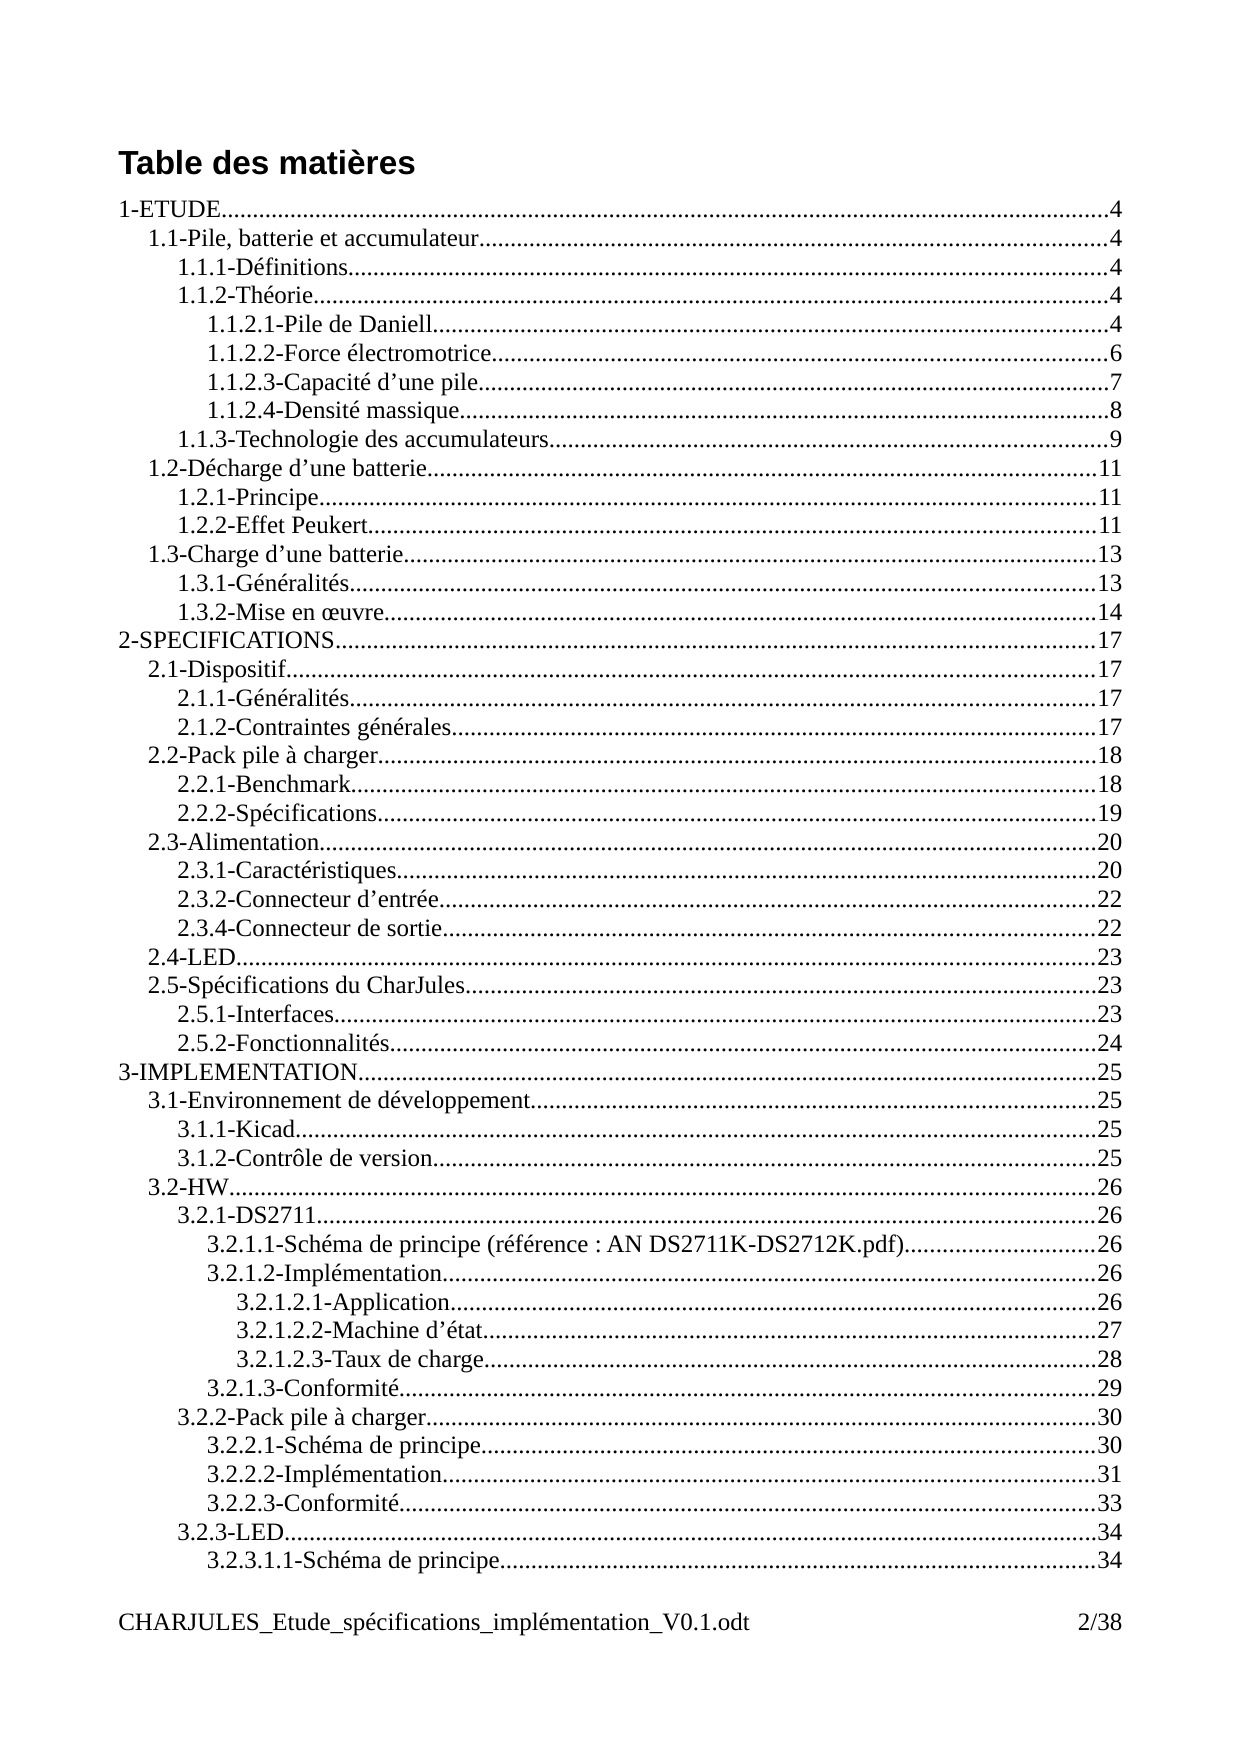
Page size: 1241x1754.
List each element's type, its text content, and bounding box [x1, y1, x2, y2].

text 3.2.1.2.2-Machine d’état 27 [236, 1315, 1122, 1344]
text 1.1.1-Définitions 4 [177, 252, 1122, 280]
text 2.2.1-Benchmark 18 [177, 769, 1122, 798]
text 1.1.2.3-Capacité d’une pile 7 [207, 367, 1122, 395]
text 3.2.1.1-Schéma de principe (référence : AN DS2711K-DS2712K.pdf) 26 [207, 1229, 1122, 1258]
text 2-SPECIFICATIONS 17 [118, 625, 1122, 654]
text 2.4-LED 23 [148, 942, 1122, 970]
text 2.2-Pack pile à charger 18 [148, 740, 1122, 769]
text 3.1.2-Contrôle de version 25 [177, 1143, 1122, 1172]
text 1.1.2.4-Densité massique 8 [207, 395, 1122, 424]
text 1.3.1-Généralités 13 [177, 568, 1122, 597]
text 3.2.1-DS2711 26 [177, 1200, 1122, 1229]
text 2.5-Spécifications du CharJules 23 [148, 970, 1122, 999]
text 3.1.1-Kicad 25 [177, 1114, 1122, 1143]
text 2.1.1-Généralités 17 [177, 683, 1122, 712]
text 1.1.2.2-Force électromotrice 6 [207, 338, 1122, 367]
text 1.2.1-Principe 11 [177, 482, 1122, 510]
text 2.3.4-Connecteur de sortie 22 [177, 913, 1122, 942]
text 2.2.2-Spécifications 19 [177, 798, 1122, 827]
text 2.1-Dispositif 17 [148, 654, 1122, 683]
text 3.2.2.3-Conformité 33 [207, 1488, 1122, 1517]
subtitle Table des matières [118, 143, 1122, 182]
text 3.2.1.2.1-Application 26 [236, 1287, 1122, 1315]
text 3.2.2.1-Schéma de principe 30 [207, 1430, 1122, 1459]
text 1.2-Décharge d’une batterie 11 [148, 453, 1122, 482]
text 3.2.1.3-Conformité 29 [207, 1373, 1122, 1402]
text 1.2.2-Effet Peukert 11 [177, 510, 1122, 539]
text 2.5.2-Fonctionnalités 24 [177, 1028, 1122, 1057]
text 3.2.3-LED 34 [177, 1517, 1122, 1545]
text 3.2-HW 26 [148, 1172, 1122, 1200]
text 1.1.3-Technologie des accumulateurs 9 [177, 424, 1122, 453]
text 1-ETUDE 4 [118, 194, 1122, 223]
text 3.2.1.2.3-Taux de charge 28 [236, 1344, 1122, 1373]
text 1.1-Pile, batterie et accumulateur 4 [148, 223, 1122, 252]
text 3.1-Environnement de développement 25 [148, 1085, 1122, 1114]
text 1.1.2.1-Pile de Daniell 4 [207, 309, 1122, 338]
text 2.1.2-Contraintes générales 17 [177, 712, 1122, 740]
text 2.3.2-Connecteur d’entrée 22 [177, 884, 1122, 913]
text 3.2.1.2-Implémentation 26 [207, 1258, 1122, 1287]
text 2.5.1-Interfaces 23 [177, 999, 1122, 1028]
text 3.2.3.1.1-Schéma de principe 34 [207, 1545, 1122, 1574]
text 2.3-Alimentation 20 [148, 827, 1122, 855]
text 3.2.2.2-Implémentation 31 [207, 1459, 1122, 1488]
text 3-IMPLEMENTATION 25 [118, 1057, 1122, 1085]
text 3.2.2-Pack pile à charger 30 [177, 1402, 1122, 1430]
text 1.1.2-Théorie 4 [177, 280, 1122, 309]
text 1.3.2-Mise en œuvre 14 [177, 597, 1122, 625]
text 2.3.1-Caractéristiques 20 [177, 855, 1122, 884]
text 1.3-Charge d’une batterie 13 [148, 539, 1122, 568]
